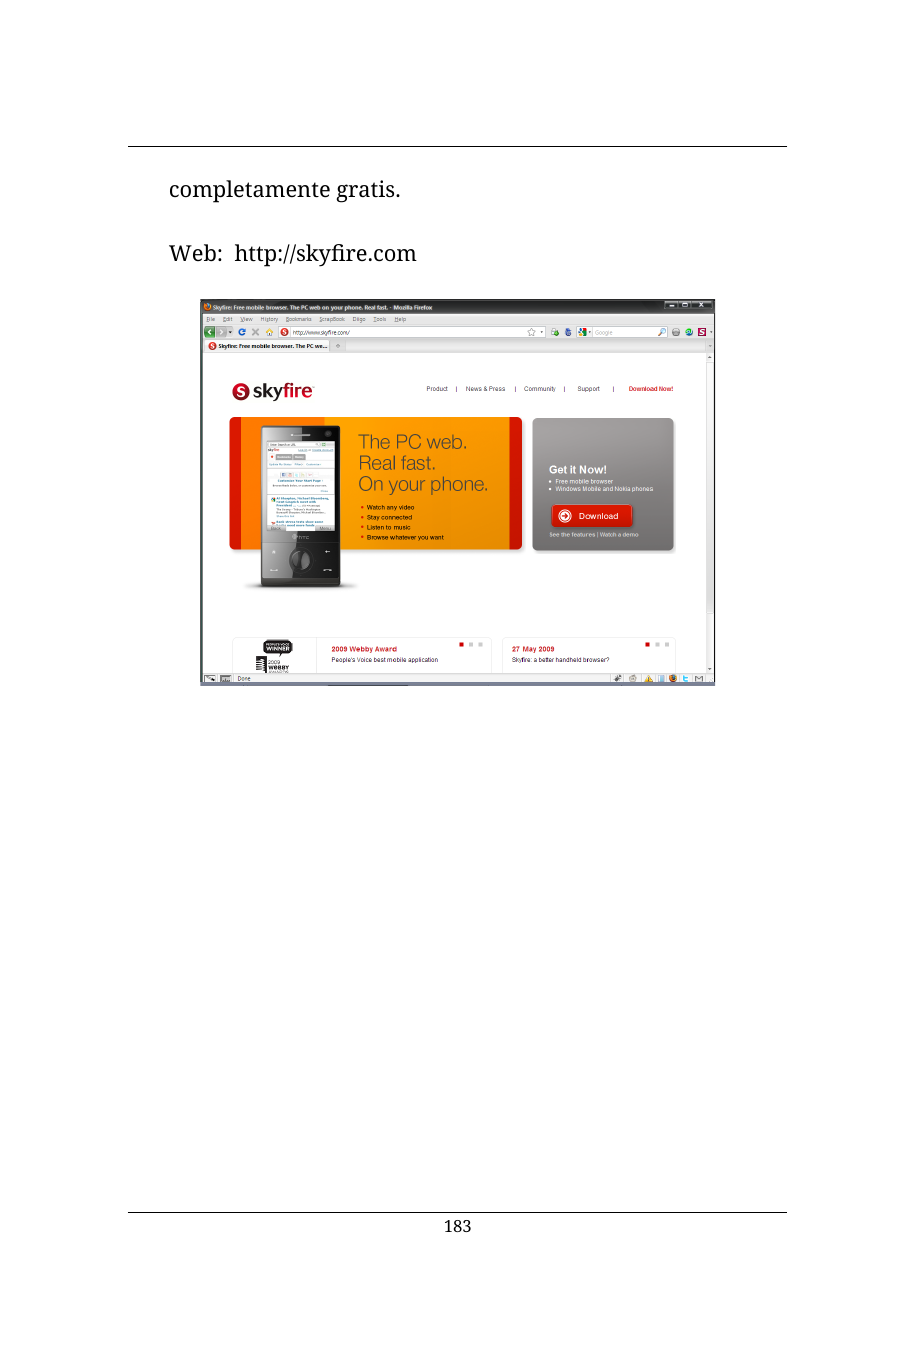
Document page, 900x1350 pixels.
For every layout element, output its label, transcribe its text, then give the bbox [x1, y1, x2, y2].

picture [200, 299, 715, 686]
table_cell [154, 294, 762, 733]
table_header completamente gratis. Web: http://skyfire.com [154, 150, 762, 293]
